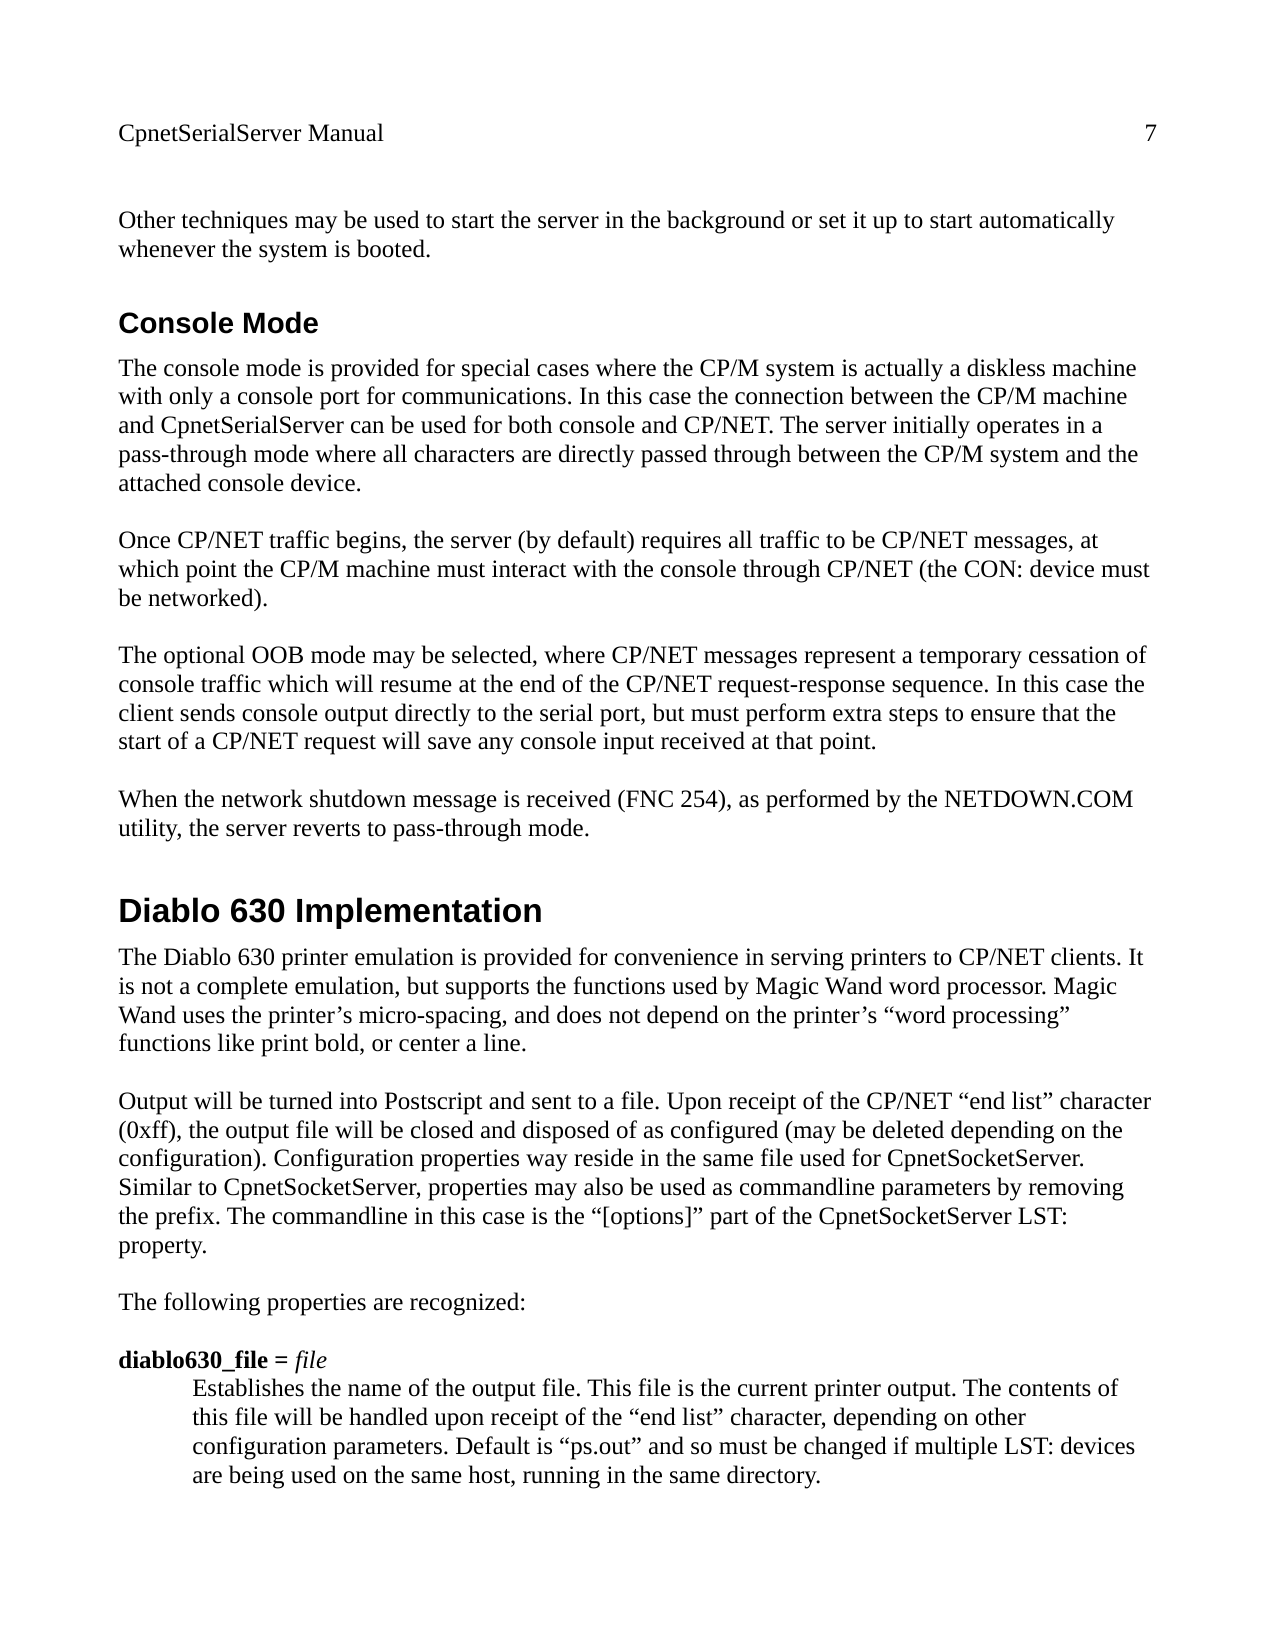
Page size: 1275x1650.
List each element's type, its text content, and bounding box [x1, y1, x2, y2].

text Other techniques may be used to start the server in the background or set it up to start automatically whenever the system is booted. [118, 206, 1157, 263]
text The following properties are recognized: [118, 1287, 1157, 1316]
text When the network shutdown message is received (FNC 254), as performed by the NETDOWN.COM utility, the server reverts to pass-through mode. [118, 784, 1157, 841]
text The console mode is provided for special cases where the CP/M system is actually a diskless machine with only a console port for communications. In this case the connection between the CP/M machine and CpnetSerialServer can be used for both console and CP/NET. The server initially operates in a pass-through mode where all characters are directly passed through between the CP/M system and the attached console device. [118, 353, 1157, 496]
text The optional OOB mode may be selected, where CP/NET messages represent a temporary cessation of console traffic which will resume at the end of the CP/NET request-response sequence. In this case the client sends console output directly to the serial port, but must perform extra steps to ensure that the start of a CP/NET request will save any console input received at that point. [118, 640, 1157, 755]
text diablo630_file = file [118, 1345, 1157, 1373]
subtitle Diablo 630 Implementation [118, 891, 1157, 930]
text The Diablo 630 printer emulation is provided for convenience in serving printers to CP/NET clients. It is not a complete emulation, but supports the functions used by Magic Wand word processor. Magic Wand uses the printer’s micro-spacing, and does not depend on the printer’s “word processing” functions like print bold, or center a line. [118, 942, 1157, 1057]
subtitle Console Mode [118, 306, 1157, 340]
text Output will be turned into Postscript and sent to a file. Upon receipt of the CP/NET “end list” character (0xff), the output file will be closed and disposed of as configured (may be deleted depending on the configuration). Configuration properties way reside in the same file used for CpnetSocketServer. Similar to CpnetSocketServer, properties may also be used as commandline parameters by removing the prefix. The commandline in this case is the “[options]” part of the CpnetSocketServer LST: property. [118, 1086, 1157, 1258]
text Establishes the name of the output file. This file is the current printer output. The contents of this file will be handled upon receipt of the “end list” character, depending on other configuration parameters. Default is “ps.out” and so must be changed if multiple LST: devices are being used on the same host, running in the same directory. [192, 1373, 1157, 1488]
text Once CP/NET traffic begins, the server (by default) requires all traffic to be CP/NET messages, at which point the CP/M machine must interact with the console through CP/NET (the CON: device must be networked). [118, 525, 1157, 611]
